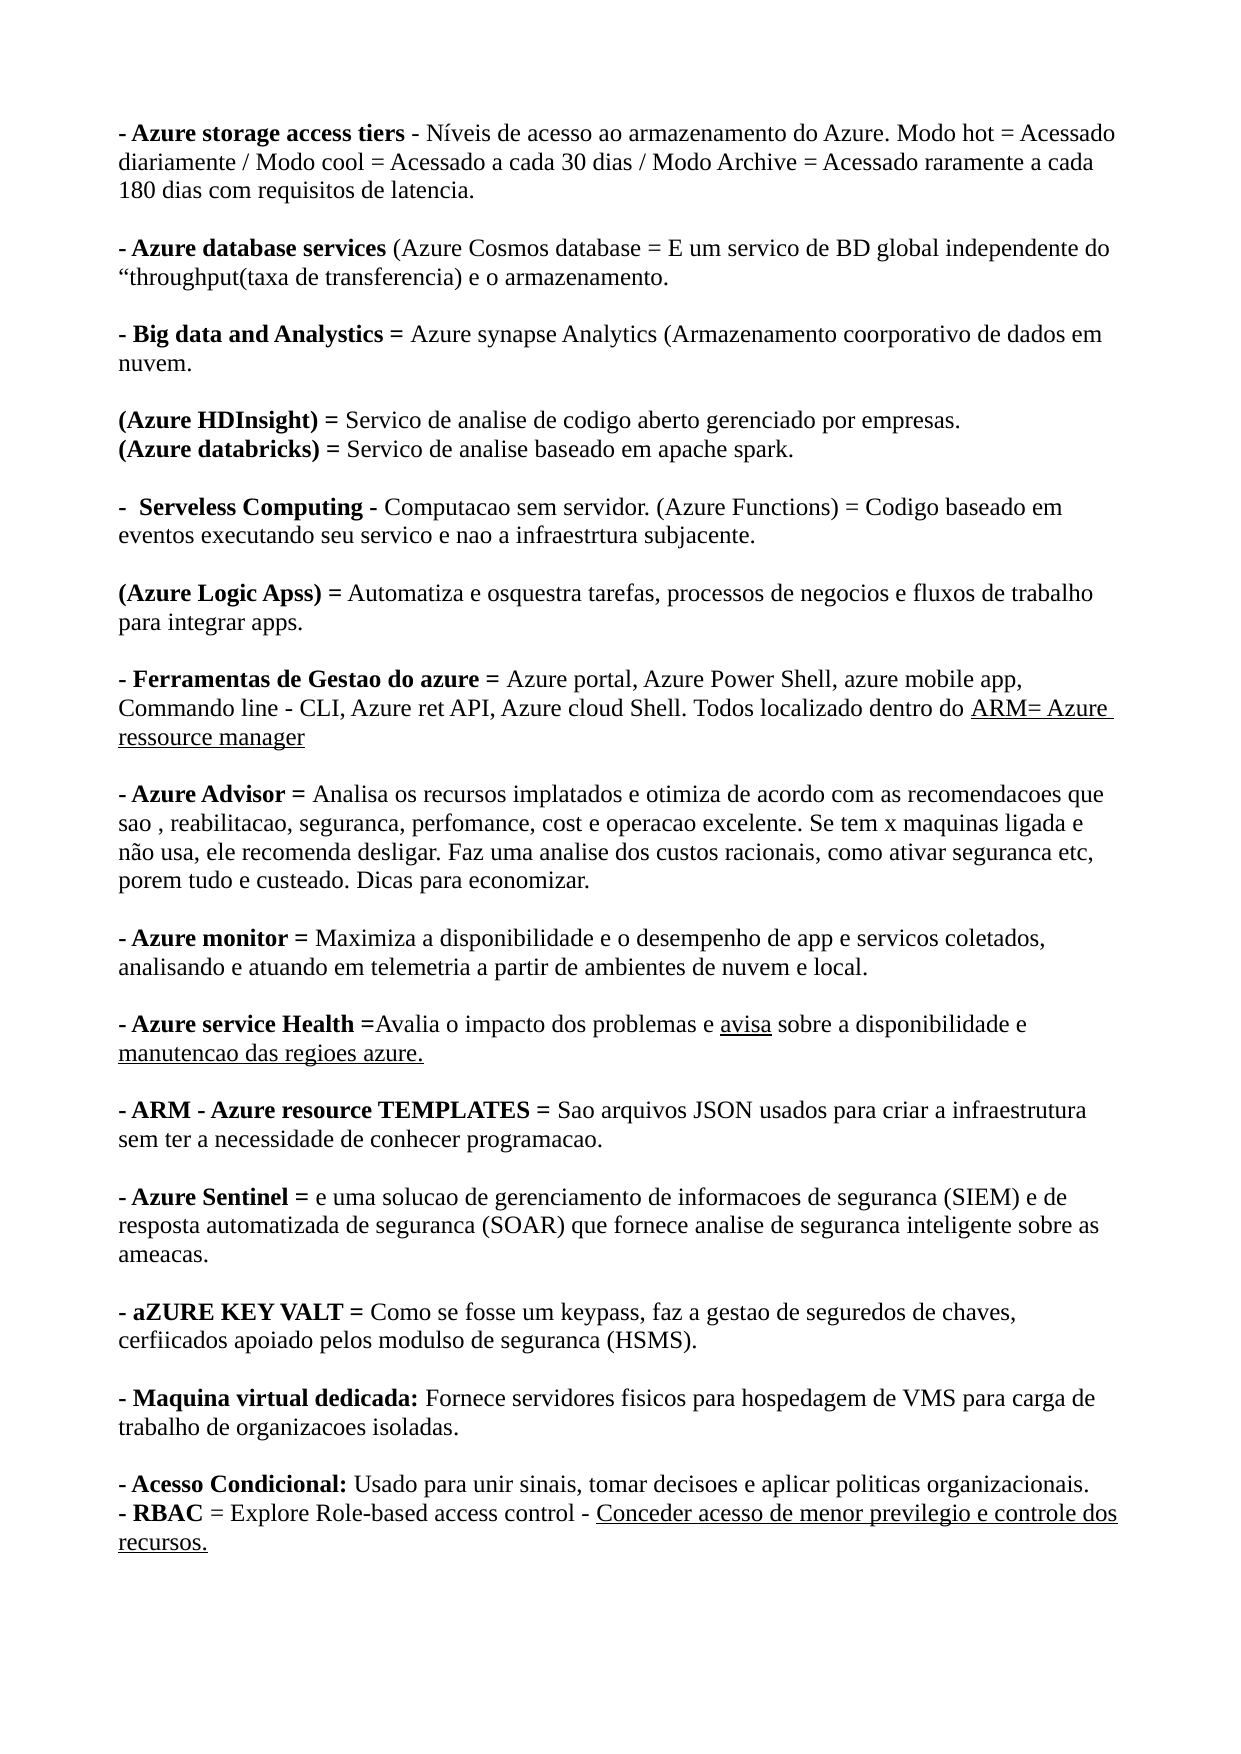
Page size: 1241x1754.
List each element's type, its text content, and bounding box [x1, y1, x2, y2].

text (Azure databricks) = Servico de analise baseado em apache spark. [118, 434, 1122, 463]
text - Maquina virtual dedicada: Fornece servidores fisicos para hospedagem de VMS para carga de trabalho de organizacoes isoladas. [118, 1383, 1122, 1441]
text - Serveless Computing - Computacao sem servidor. (Azure Functions) = Codigo baseado em eventos executando seu servico e nao a infraestrtura subjacente. [118, 492, 1122, 549]
text - RBAC = Explore Role-based access control - Conceder acesso de menor previlegio e controle dos recursos. [118, 1498, 1122, 1556]
text (Azure HDInsight) = Servico de analise de codigo aberto gerenciado por empresas. [118, 406, 1122, 434]
text - Azure storage access tiers - Níveis de acesso ao armazenamento do Azure. Modo hot = Acessado diariamente / Modo cool = Acessado a cada 30 dias / Modo Archive = Acessado raramente a cada 180 dias com requisitos de latencia. [118, 118, 1122, 204]
text - Acesso Condicional: Usado para unir sinais, tomar decisoes e aplicar politicas organizacionais. [118, 1469, 1122, 1498]
text - Azure Sentinel = e uma solucao de gerenciamento de informacoes de seguranca (SIEM) e de resposta automatizada de seguranca (SOAR) que fornece analise de seguranca inteligente sobre as ameacas. [118, 1182, 1122, 1268]
text - Big data and Analystics = Azure synapse Analytics (Armazenamento coorporativo de dados em nuvem. [118, 319, 1122, 377]
text - ARM - Azure resource TEMPLATES = Sao arquivos JSON usados para criar a infraestrutura sem ter a necessidade de conhecer programacao. [118, 1096, 1122, 1153]
text - Azure service Health =Avalia o impacto dos problemas e avisa sobre a disponibilidade e manutencao das regioes azure. [118, 1009, 1122, 1067]
text - Azure Advisor = Analisa os recursos implatados e otimiza de acordo com as recomendacoes que sao , reabilitacao, seguranca, perfomance, cost e operacao excelente. Se tem x maquinas ligada e não usa, ele recomenda desligar. Faz uma analise dos custos racionais, como ativar seguranca etc, porem tudo e custeado. Dicas para economizar. [118, 779, 1122, 894]
text - Azure monitor = Maximiza a disponibilidade e o desempenho de app e servicos coletados, analisando e atuando em telemetria a partir de ambientes de nuvem e local. [118, 923, 1122, 981]
text - Ferramentas de Gestao do azure = Azure portal, Azure Power Shell, azure mobile app, Commando line - CLI, Azure ret API, Azure cloud Shell. Todos localizado dentro do ARM= Azure ressource manager [118, 664, 1122, 751]
text (Azure Logic Apss) = Automatiza e osquestra tarefas, processos de negocios e fluxos de trabalho para integrar apps. [118, 578, 1122, 636]
text - Azure database services (Azure Cosmos database = E um servico de BD global independente do “throughput(taxa de transferencia) e o armazenamento. [118, 233, 1122, 291]
text - aZURE KEY VALT = Como se fosse um keypass, faz a gestao de seguredos de chaves, cerfiicados apoiado pelos modulso de seguranca (HSMS). [118, 1297, 1122, 1354]
